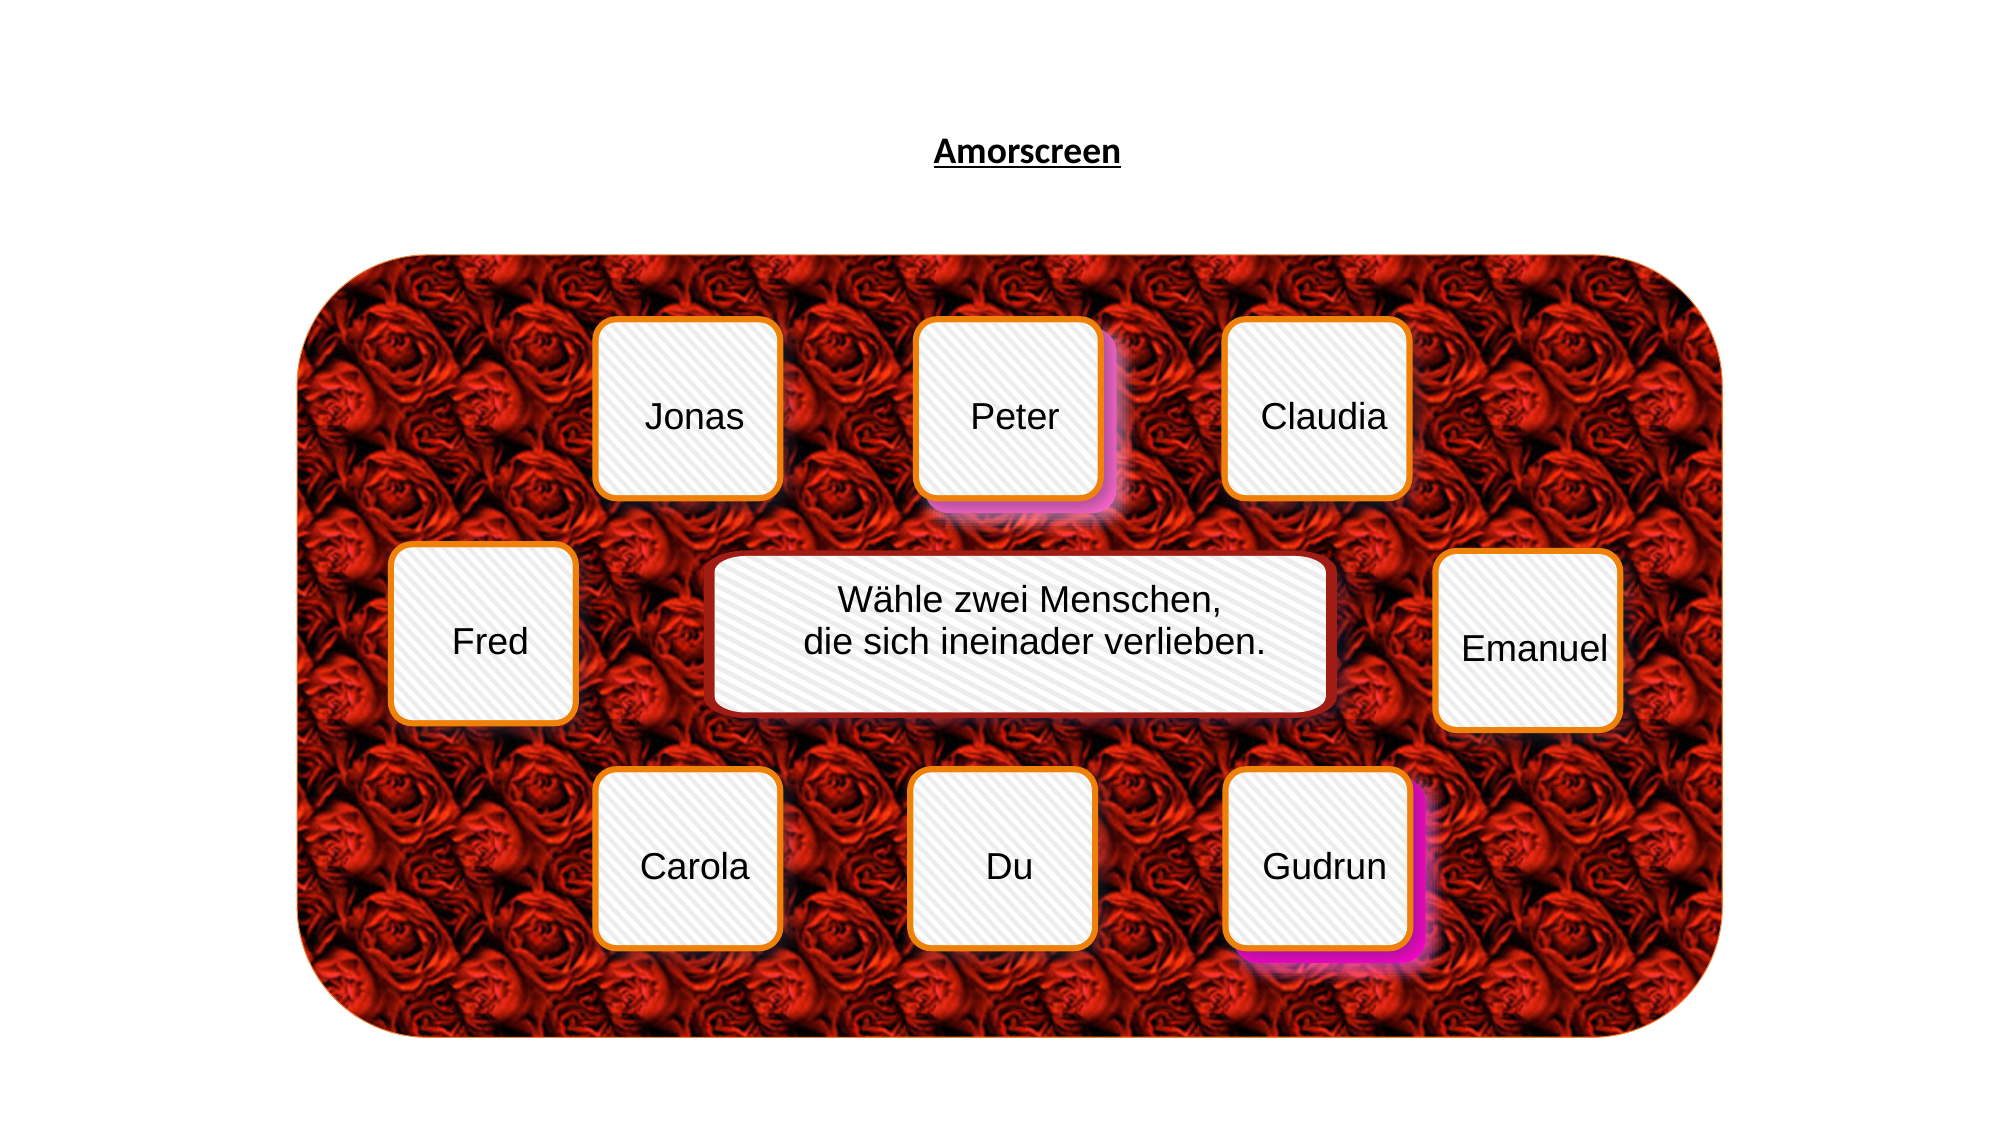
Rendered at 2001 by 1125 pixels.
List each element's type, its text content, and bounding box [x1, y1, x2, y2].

text_box Amorscreen [795, 118, 1261, 179]
text_box [297, 254, 1723, 1038]
picture [365, 293, 1660, 991]
